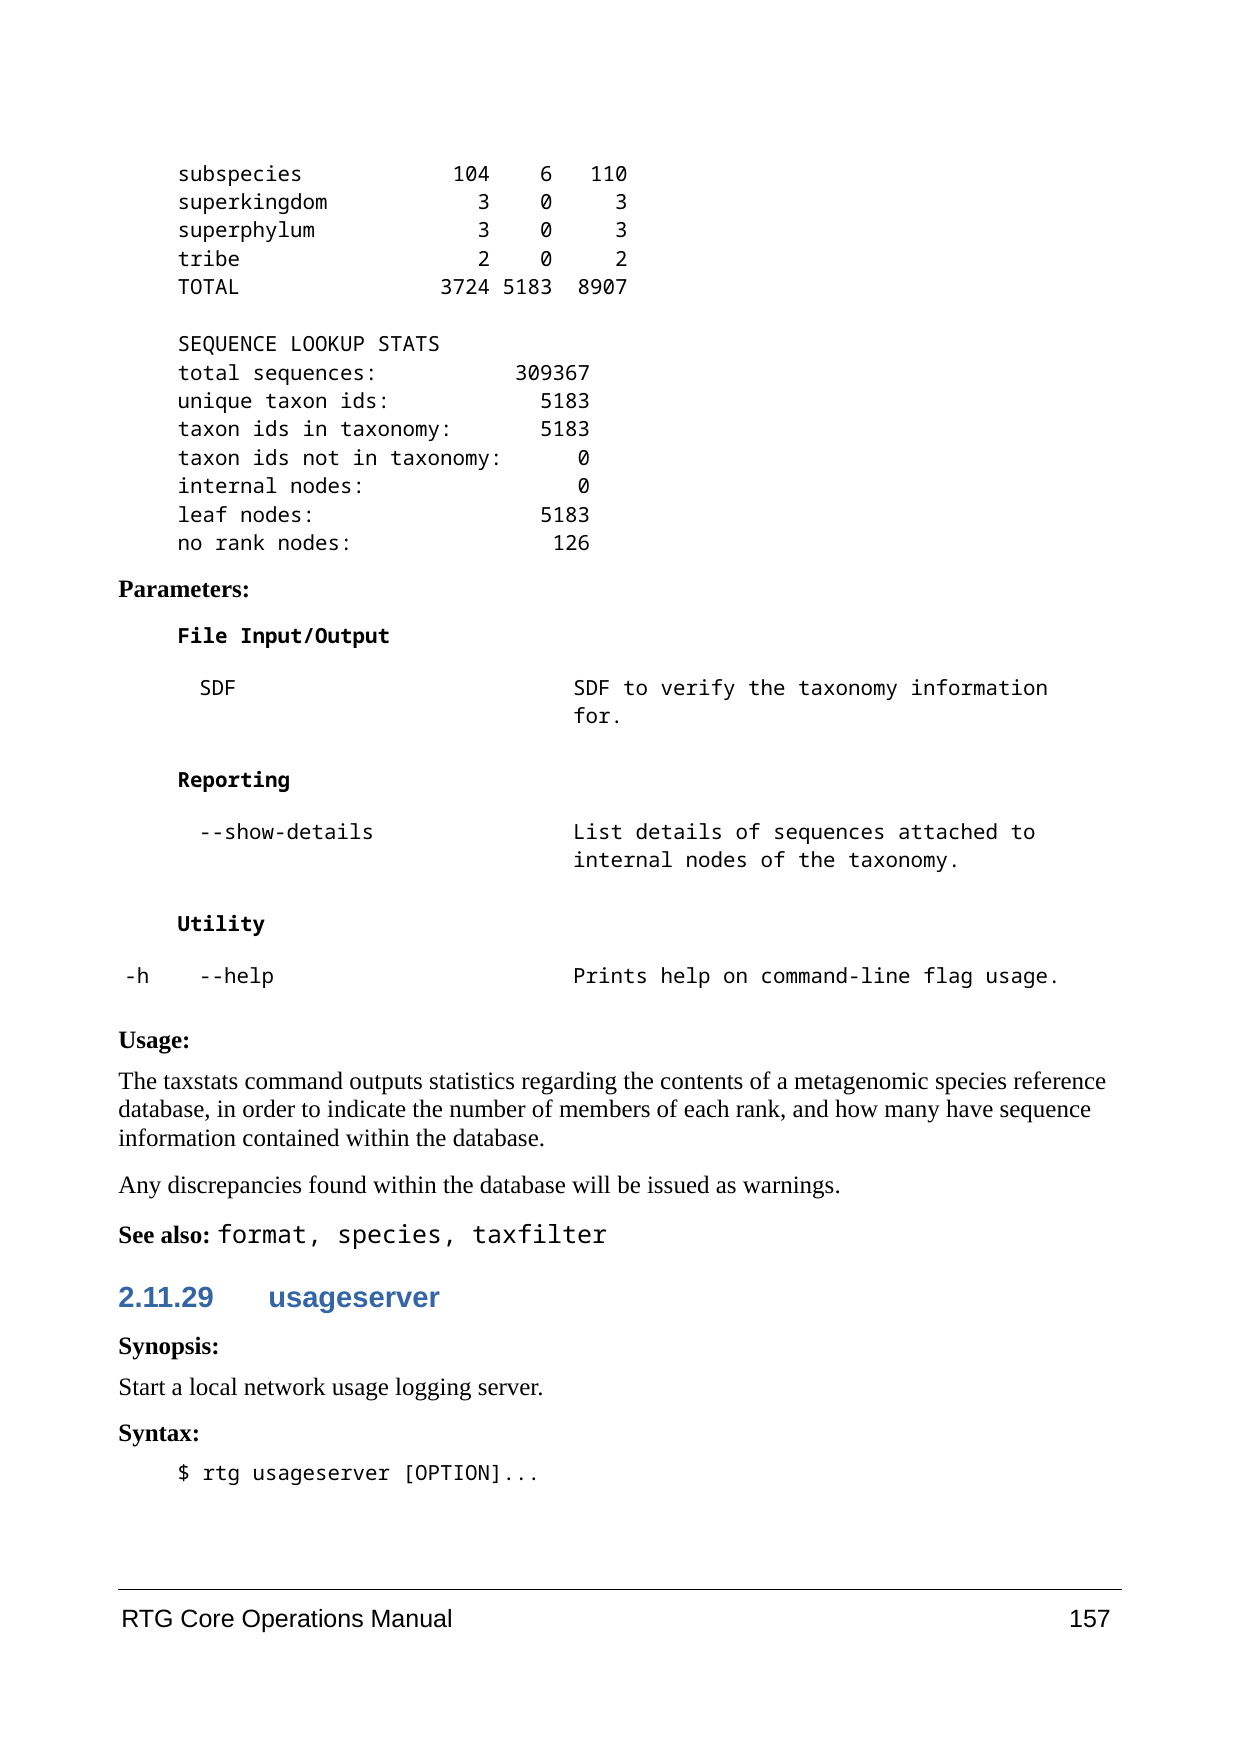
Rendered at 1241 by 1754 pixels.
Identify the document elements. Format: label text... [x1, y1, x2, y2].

table_header -h [118, 950, 193, 1008]
text Start a local network usage logging server. [118, 1372, 1122, 1400]
text taxon ids not in taxonomy: 0 [177, 443, 1122, 471]
text taxon ids in taxonomy: 5183 [177, 414, 1122, 443]
text Utility [177, 909, 1122, 938]
subtitle usageserver [118, 1280, 1122, 1313]
text subspecies 104 6 110 [177, 159, 1122, 187]
text leaf nodes: 5183 [177, 500, 1122, 528]
text SEQUENCE LOOKUP STATS [177, 329, 1122, 358]
text TOTAL 3724 5183 8907 [177, 272, 1122, 301]
table_header [118, 805, 193, 892]
table_header SDF [193, 661, 567, 747]
text Any discrepancies found within the database will be issued as warnings. [118, 1170, 1122, 1198]
text Reporting [177, 765, 1122, 794]
text File Input/Output [177, 621, 1122, 649]
text no rank nodes: 126 [177, 528, 1122, 557]
text $ rtg usageserver [OPTION]... [177, 1458, 1122, 1487]
text internal nodes: 0 [177, 471, 1122, 500]
table_header [118, 661, 193, 747]
text total sequences: 309367 [177, 358, 1122, 386]
table_header Prints help on command-line flag usage. [567, 950, 1093, 1008]
subtitle Syntax: [118, 1418, 1122, 1447]
text unique taxon ids: 5183 [177, 386, 1122, 414]
text tribe 2 0 2 [177, 244, 1122, 272]
text superkingdom 3 0 3 [177, 187, 1122, 216]
text superphylum 3 0 3 [177, 216, 1122, 244]
subtitle Synopsis: [118, 1331, 1122, 1360]
table_header List details of sequences attached to internal nodes of the taxonomy. [567, 805, 1093, 892]
table_header SDF to verify the taxonomy information for. [567, 661, 1093, 747]
table_header --show-details [193, 805, 567, 892]
table_header --help [193, 950, 567, 1008]
subtitle Usage: [118, 1025, 1122, 1054]
subtitle Parameters: [118, 574, 1122, 603]
text See also: format, species, taxfilter [118, 1216, 1122, 1250]
text The taxstats command outputs statistics regarding the contents of a metagenomic species reference database, in order to indicate the number of members of each rank, and how many have sequence information contained within the database. [118, 1066, 1122, 1152]
